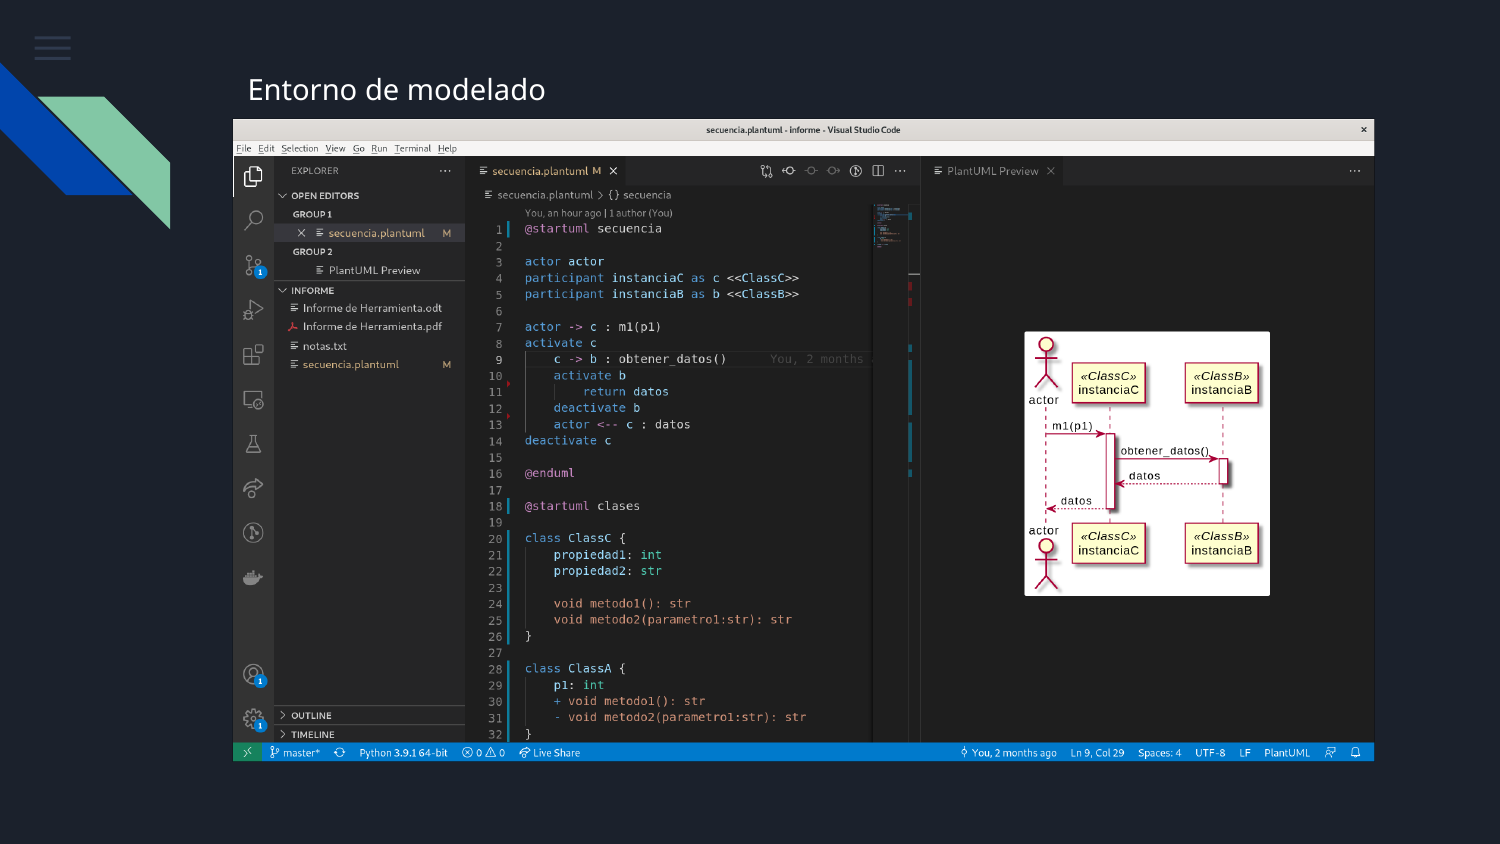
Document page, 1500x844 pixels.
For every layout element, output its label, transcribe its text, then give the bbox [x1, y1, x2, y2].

picture [232, 118, 1375, 762]
text_box Entorno de modelado [232, 56, 663, 118]
